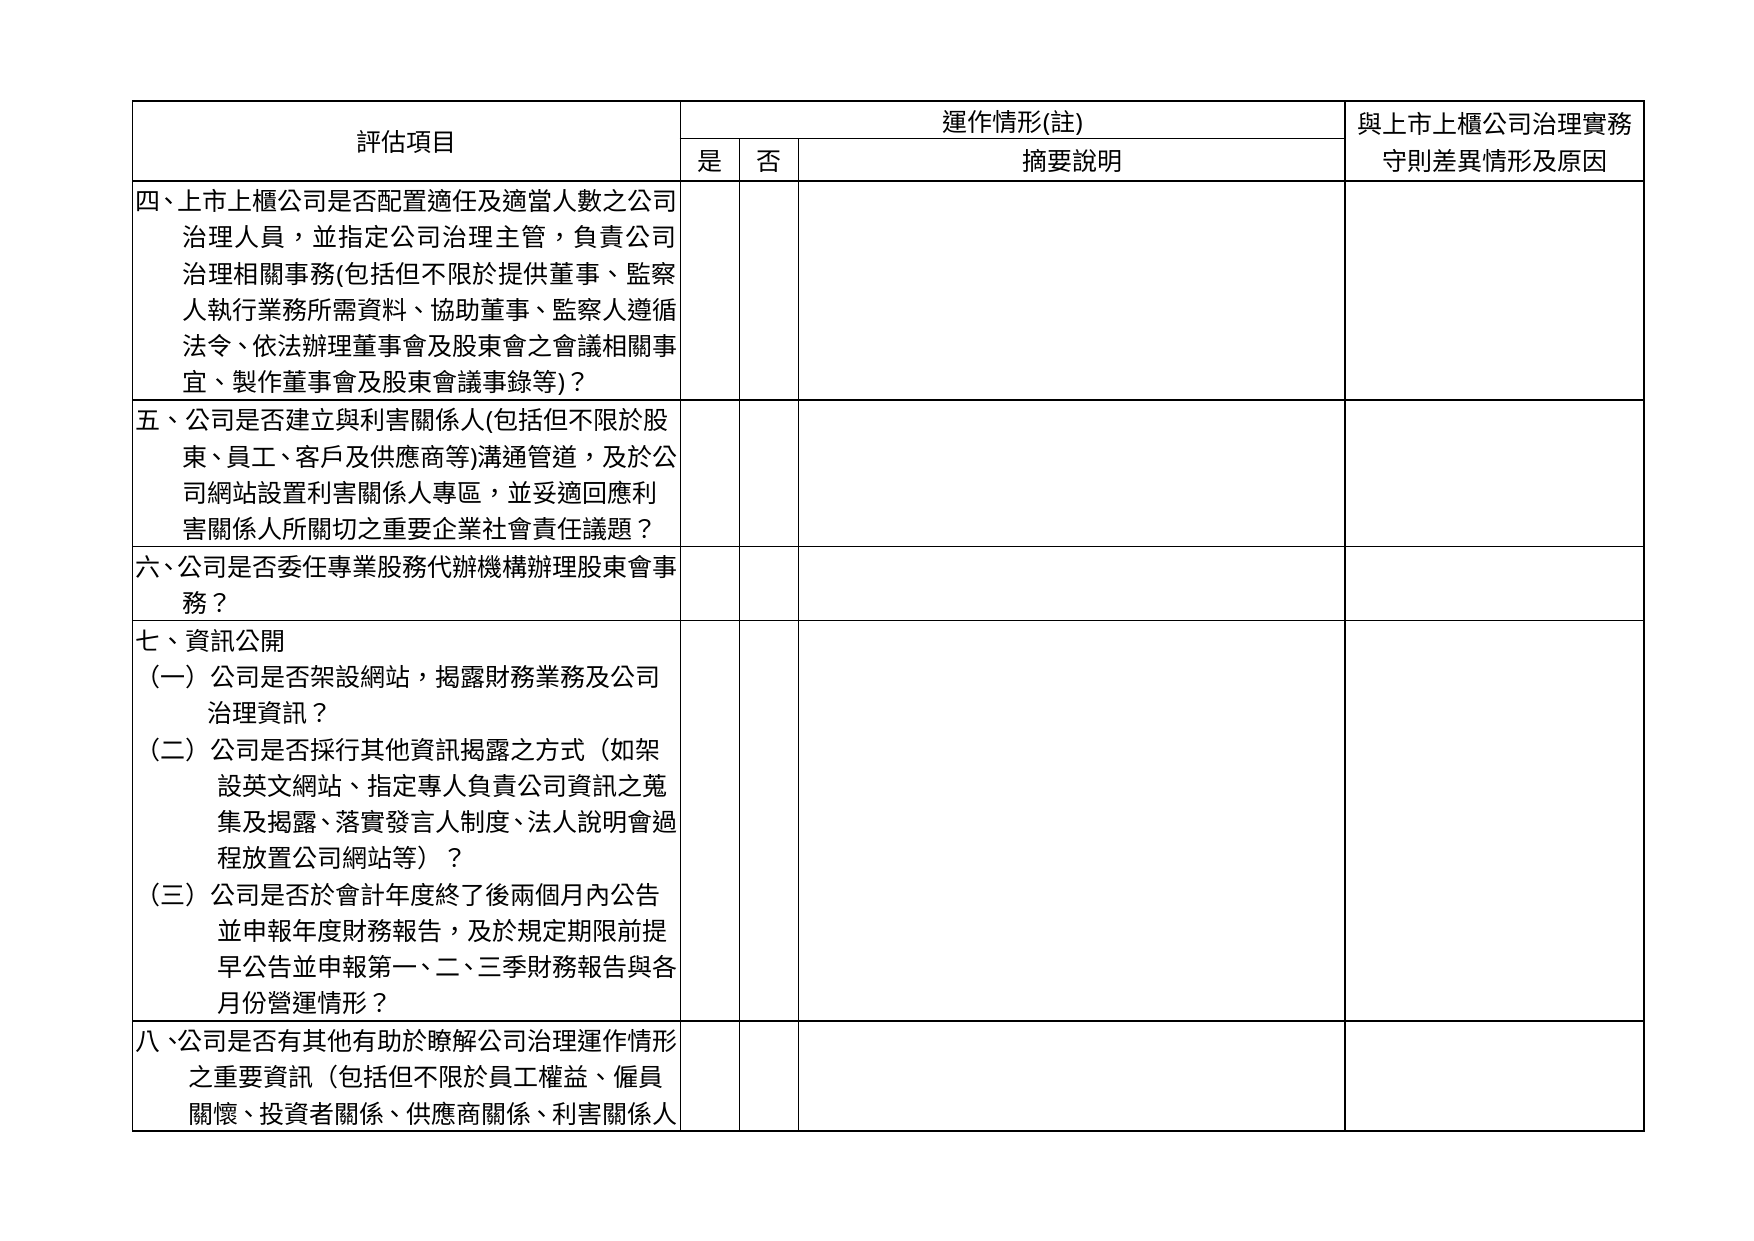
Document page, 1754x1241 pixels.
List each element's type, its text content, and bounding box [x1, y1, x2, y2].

table_header 運作情形(註) [681, 102, 1344, 138]
table_cell 八、公司是否有其他有助於瞭解公司治理運作情形之重要資訊（包括但不限於員工權益、僱員關懷、投資者關係、供應商關係、利害關係人 [133, 1022, 680, 1130]
table_cell [740, 621, 798, 1020]
table_cell [1346, 401, 1643, 546]
table_cell 否 [740, 139, 798, 180]
table_cell [799, 547, 1344, 620]
table_cell [681, 547, 739, 620]
table_cell 是 [681, 139, 739, 180]
table_cell [681, 1022, 739, 1130]
table_cell [740, 182, 798, 399]
table_cell [681, 401, 739, 546]
table_cell 四、上市上櫃公司是否配置適任及適當人數之公司治理人員，並指定公司治理主管，負責公司治理相關事務(包括但不限於提供董事、監察人執行業務所需資料、協助董事、監察人遵循法令、依法辦理董事會及股東會之會議相關事宜、製作董事會及股東會議事錄等)？ [133, 182, 680, 399]
table_cell [740, 1022, 798, 1130]
table_header 評估項目 [133, 102, 680, 180]
table_cell [799, 401, 1344, 546]
table_cell 五、公司是否建立與利害關係人(包括但不限於股東、員工、客戶及供應商等)溝通管道，及於公司網站設置利害關係人專區，並妥適回應利害關係人所關切之重要企業社會責任議題？ [133, 401, 680, 546]
table_cell [799, 621, 1344, 1020]
table_cell [740, 401, 798, 546]
table_cell 七、資訊公開 （一）公司是否架設網站，揭露財務業務及公司治理資訊？ （二）公司是否採行其他資訊揭露之方式（如架設英文網站、指定專人負責公司資訊之蒐集及揭露、落實發言人制度、法人說明會過程放置公司網站等）？ （三）公司是否於會計年度終了後兩個月內公告並申報年度財務報告，及於規定期限前提早公告並申報第一、二、三季財務報告與各月份營運情形？ [133, 621, 680, 1020]
table_cell [740, 547, 798, 620]
table_cell 摘要說明 [799, 139, 1344, 180]
table_cell [799, 1022, 1344, 1130]
table_cell [1346, 182, 1643, 399]
table_cell [681, 182, 739, 399]
table_cell [799, 182, 1344, 399]
table_cell [681, 621, 739, 1020]
table_cell 六、公司是否委任專業股務代辦機構辦理股東會事務？ [133, 547, 680, 620]
table_cell [1346, 621, 1643, 1020]
table_header 與上市上櫃公司治理實務守則差異情形及原因 [1346, 102, 1643, 180]
table_cell [1346, 547, 1643, 620]
table_cell [1346, 1022, 1643, 1130]
